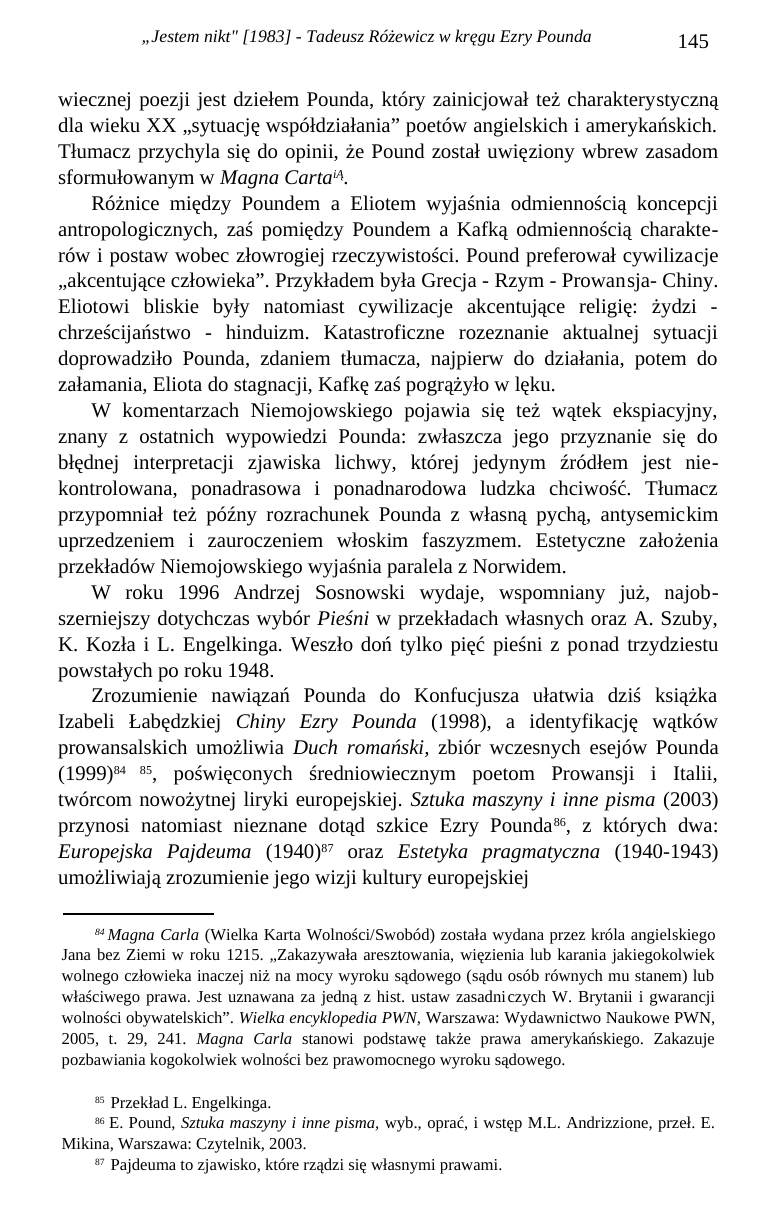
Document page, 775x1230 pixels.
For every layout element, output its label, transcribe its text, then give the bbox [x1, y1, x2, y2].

text W komentarzach Niemojowskiego pojawia się też wątek ekspiacyjny, znany z ostatnich wypowiedzi Pounda: zwłaszcza jego przyznanie się do błędnej interpretacji zjawiska lichwy, której jedynym źródłem jest nie­kontrolowana, ponadrasowa i ponadnarodowa ludzka chciwość. Tłumacz przypomniał też późny rozrachunek Pounda z własną pychą, antysemic­kim uprzedzeniem i zauroczeniem włoskim faszyzmem. Estetyczne zało­żenia przekładów Niemojowskiego wyjaśnia paralela z Norwidem. [58, 398, 718, 578]
text „Jestem nikt" [1983] - Tadeusz Różewicz w kręgu Ezry Pounda [141, 25, 632, 46]
text 87 Pajdeuma to zjawisko, które rządzi się własnymi prawami. [61, 1155, 715, 1174]
text Różnice między Poundem a Eliotem wyjaśnia odmiennością koncepcji antropologicznych, zaś pomiędzy Poundem a Kafką odmiennością charakte­rów i postaw wobec złowrogiej rzeczywistości. Pound preferował cywiliza­cje „akcentujące człowieka”. Przykładem była Grecja - Rzym - Prowan­sja- Chiny. Eliotowi bliskie były natomiast cywilizacje akcentujące religię: żydzi - chrześcijaństwo - hinduizm. Katastroficzne rozeznanie aktualnej sytuacji doprowadziło Pounda, zdaniem tłumacza, najpierw do działania, potem do załamania, Eliota do stagnacji, Kafkę zaś pogrążyło w lęku. [58, 191, 718, 396]
text Zrozumienie nawiązań Pounda do Konfucjusza ułatwia dziś książka Izabeli Łabędzkiej Chiny Ezry Pounda (1998), a identyfikację wątków prowansalskich umożliwia Duch romański, zbiór wczesnych esejów Poun­da (1999)84 85, poświęconych średniowiecznym poetom Prowansji i Italii, twórcom nowożytnej liryki europejskiej. Sztuka maszyny i inne pisma (2003) przynosi natomiast nieznane dotąd szkice Ezry Pounda86, z któ­rych dwa: Europejska Pajdeuma (1940)87 oraz Estetyka pragmatyczna (1940-1943) umożliwiają zrozumienie jego wizji kultury europejskiej [58, 683, 718, 889]
text wiecznej poezji jest dziełem Pounda, który zainicjował też charaktery­styczną dla wieku XX „sytuację współdziałania” poetów angielskich i amerykańskich. Tłumacz przychyla się do opinii, że Pound został uwię­ziony wbrew zasadom sformułowanym w Magna CartaiĄ. [58, 87, 718, 189]
text 145 [677, 29, 713, 53]
text W roku 1996 Andrzej Sosnowski wydaje, wspomniany już, najob­szerniejszy dotychczas wybór Pieśni w przekładach własnych oraz A. Szuby, K. Kozła i L. Engelkinga. Weszło doń tylko pięć pieśni z po­nad trzydziestu powstałych po roku 1948. [58, 580, 718, 682]
text 86 E. Pound, Sztuka maszyny i inne pisma, wyb., oprać, i wstęp M.L. Andrizzione, przeł. E. Mikina, Warszawa: Czytelnik, 2003. [61, 1113, 715, 1153]
text 85 Przekład L. Engelkinga. [61, 1092, 715, 1112]
text 84 Magna Carla (Wielka Karta Wolności/Swobód) została wydana przez króla angiel­skiego Jana bez Ziemi w roku 1215. „Zakazywała aresztowania, więzienia lub karania jakiegokolwiek wolnego człowieka inaczej niż na mocy wyroku sądowego (sądu osób równych mu stanem) lub właściwego prawa. Jest uznawana za jedną z hist. ustaw zasadni­czych W. Brytanii i gwarancji wolności obywatelskich”. Wielka encyklopedia PWN, War­szawa: Wydawnictwo Naukowe PWN, 2005, t. 29, 241. Magna Carla stanowi podstawę także prawa amerykańskiego. Zakazuje pozbawiania kogokolwiek wolności bez prawo­mocnego wyroku sądowego. [61, 924, 715, 1068]
